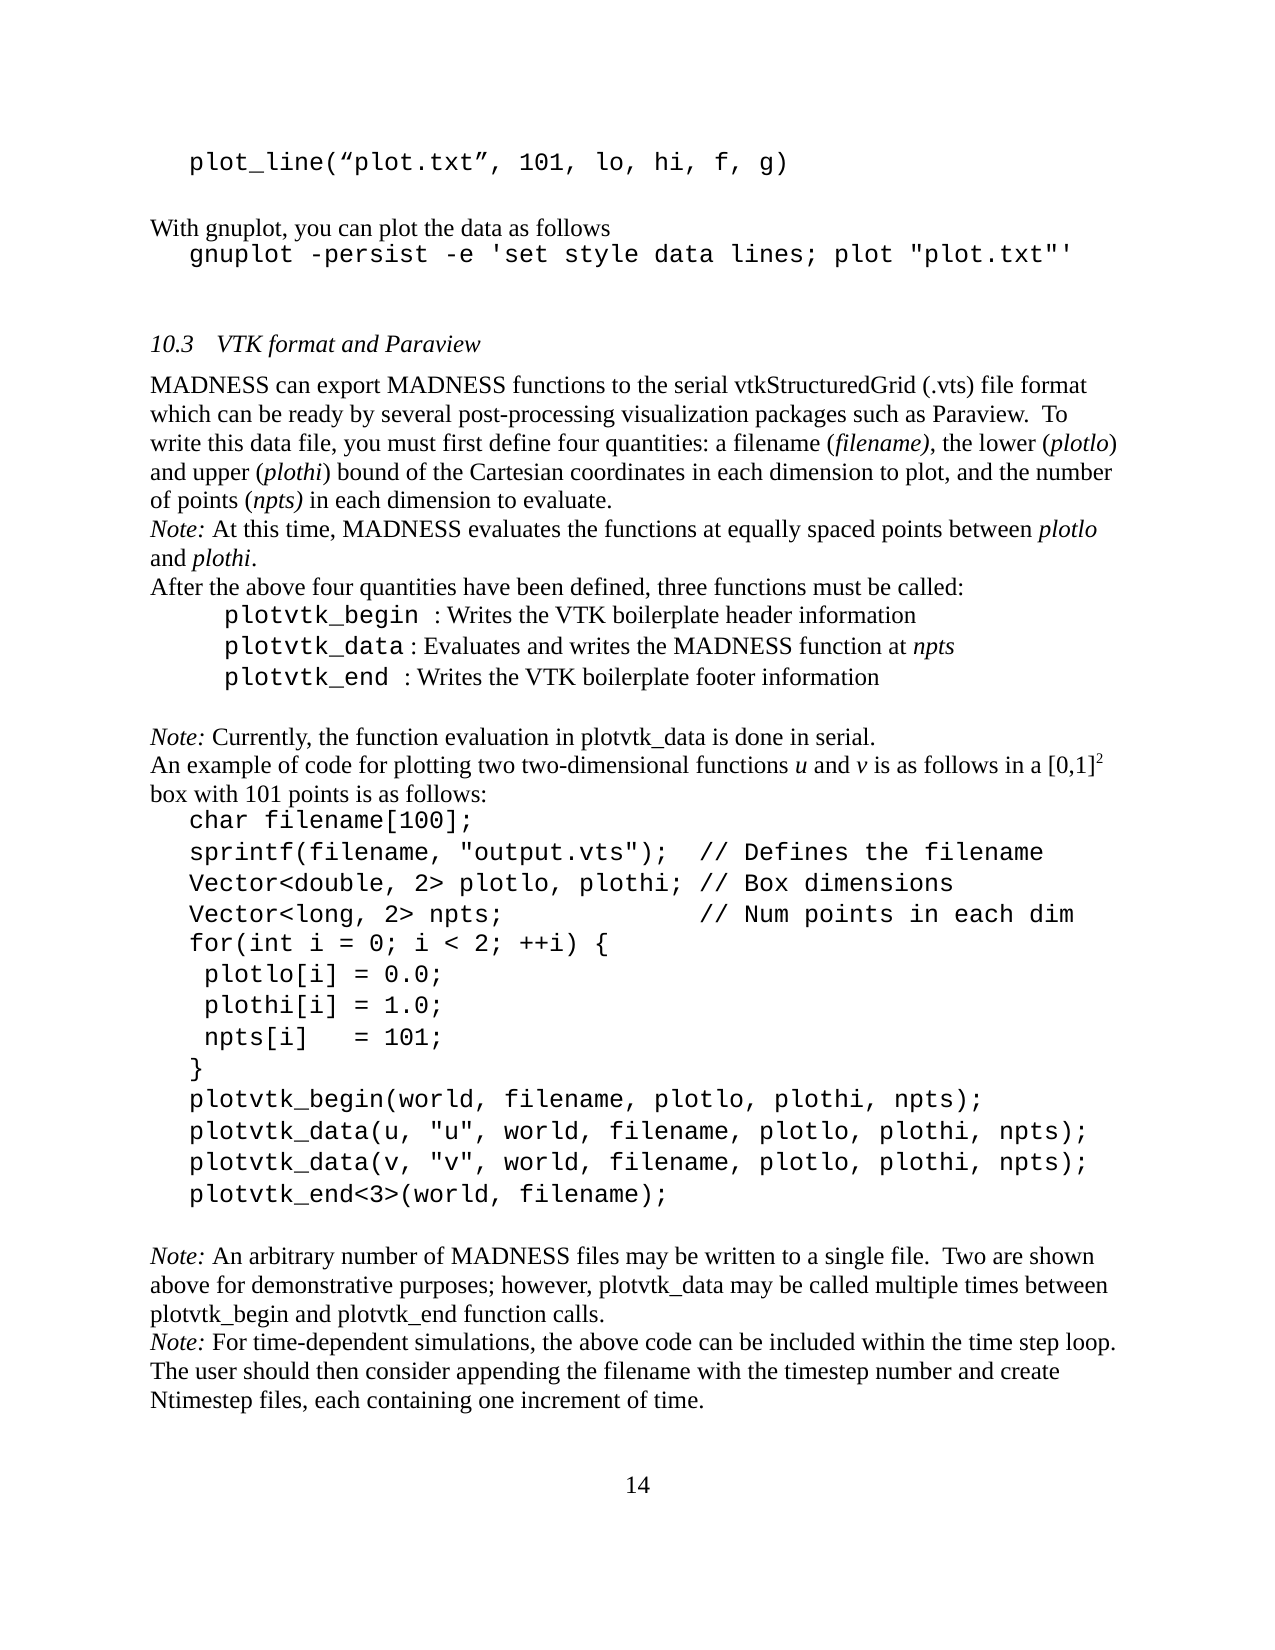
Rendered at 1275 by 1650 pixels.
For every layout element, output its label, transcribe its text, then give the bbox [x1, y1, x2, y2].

text sprintf(filename, "output.vts"); // Defines the filename [189, 839, 1125, 868]
text Note: At this time, MADNESS evaluates the functions at equally spaced points between plotlo and plothi. [150, 514, 1125, 572]
text plotlo[i] = 0.0; [189, 962, 1125, 990]
text plot_line(“plot.txt”, 101, lo, hi, f, g) [189, 150, 1125, 178]
text plotvtk_end : Writes the VTK boilerplate footer information [150, 662, 1125, 693]
text plotvtk_begin : Writes the VTK boilerplate header information [150, 600, 1125, 631]
text plotvtk_data(v, "v", world, filename, plotlo, plothi, npts); [189, 1150, 1125, 1178]
text plothi[i] = 1.0; [189, 993, 1125, 1021]
text With gnuplot, you can plot the data as follows [150, 213, 1125, 241]
text An example of code for plotting two two-dimensional functions u and v is as follows in a [0,1]2 box with 101 points is as follows: [150, 750, 1125, 808]
text plotvtk_begin(world, filename, plotlo, plothi, npts); [189, 1087, 1125, 1115]
text Vector<double, 2> plotlo, plothi; // Box dimensions [189, 871, 1125, 899]
text } [189, 1056, 1125, 1084]
text plotvtk_data : Evaluates and writes the MADNESS function at npts [150, 631, 1125, 662]
text MADNESS can export MADNESS functions to the serial vtkStructuredGrid (.vts) file format which can be ready by several post-processing visualization packages such as Paraview. To write this data file, you must first define four quantities: a filename (filename), the lower (plotlo) and upper (plothi) bound of the Cartesian coordinates in each dimension to plot, and the number of points (npts) in each dimension to evaluate. [150, 370, 1125, 514]
subtitle VTK format and Paraview [150, 329, 1125, 358]
text Note: For time-dependent simulations, the above code can be included within the time step loop. The user should then consider appending the filename with the timestep number and create Ntimestep files, each containing one increment of time. [150, 1327, 1125, 1414]
text npts[i] = 101; [189, 1024, 1125, 1053]
text plotvtk_end<3>(world, filename); [189, 1181, 1125, 1209]
text gnuplot -persist -e 'set style data lines; plot "plot.txt"' [189, 241, 1125, 270]
text plotvtk_data(u, "u", world, filename, plotlo, plothi, npts); [189, 1118, 1125, 1147]
text char filename[100]; [189, 808, 1125, 836]
text Vector<long, 2> npts; // Num points in each dim for(int i = 0; i < 2; ++i) { [189, 902, 1125, 959]
text After the above four quantities have been defined, three functions must be called: [150, 572, 1125, 600]
text Note: Currently, the function evaluation in plotvtk_data is done in serial. [150, 722, 1125, 750]
text Note: An arbitrary number of MADNESS files may be written to a single file. Two are shown above for demonstrative purposes; however, plotvtk_data may be called multiple times between plotvtk_begin and plotvtk_end function calls. [150, 1241, 1125, 1327]
